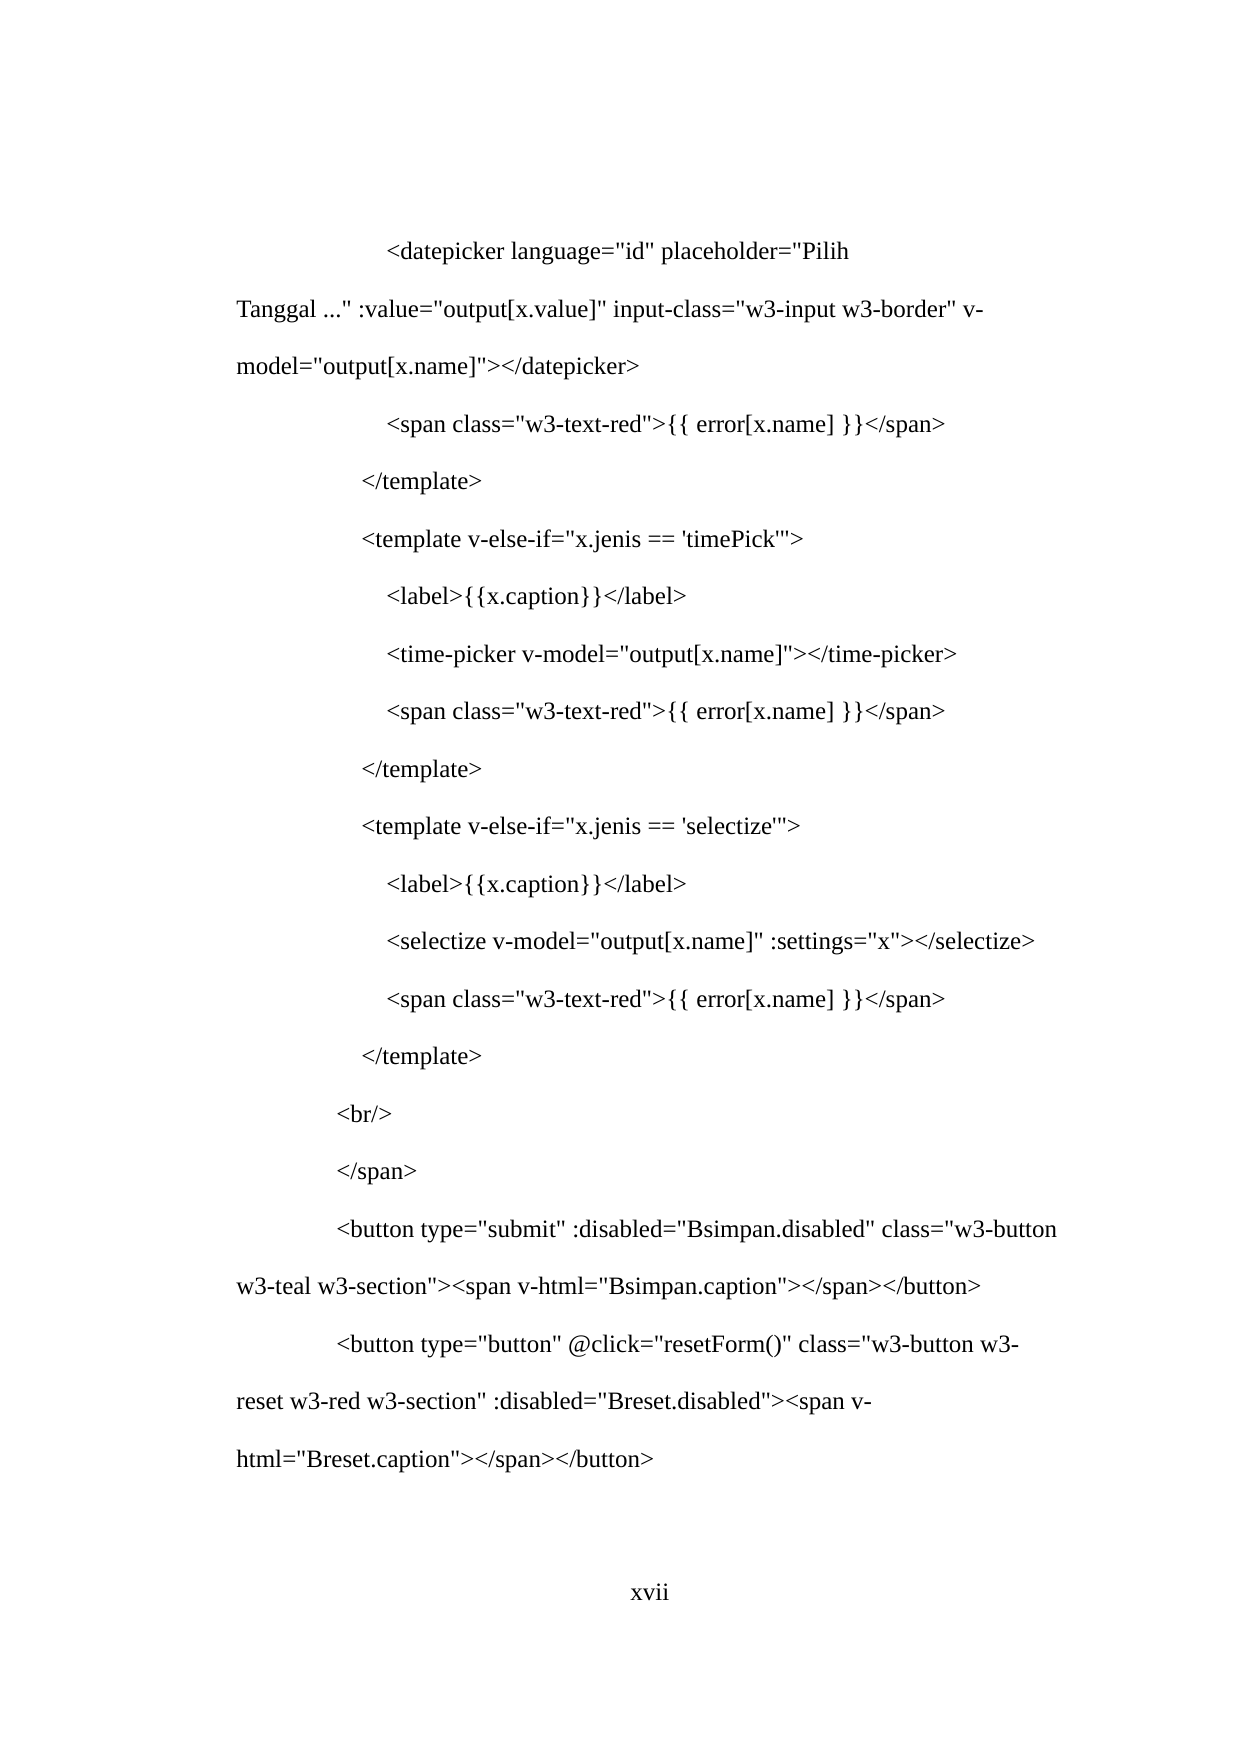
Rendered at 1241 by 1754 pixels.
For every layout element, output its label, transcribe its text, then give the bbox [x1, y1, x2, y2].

text </template> [236, 754, 1063, 782]
text <time-picker v-model="output[x.name]"></time-picker> [236, 639, 1063, 667]
text <span class="w3-text-red">{{ error[x.name] }}</span> [236, 409, 1063, 437]
text <selectize v-model="output[x.name]" :settings="x"></selectize> [236, 926, 1063, 955]
text </span> [236, 1156, 1063, 1185]
text <datepicker language="id" placeholder="Pilih Tanggal ..." :value="output[x.value]" input-class="w3-input w3-border" v-model="output[x.name]"></datepicker> [236, 236, 1063, 380]
text </template> [236, 1041, 1063, 1070]
text <label>{{x.caption}}</label> [236, 581, 1063, 610]
text <button type="button" @click="resetForm()" class="w3-button w3-reset w3-red w3-section" :disabled="Breset.disabled"><span v-html="Breset.caption"></span></button> [236, 1329, 1063, 1472]
text <br/> [236, 1099, 1063, 1127]
text <span class="w3-text-red">{{ error[x.name] }}</span> [236, 696, 1063, 725]
text <button type="submit" :disabled="Bsimpan.disabled" class="w3-button w3-teal w3-section"><span v-html="Bsimpan.caption"></span></button> [236, 1214, 1063, 1300]
text <label>{{x.caption}}</label> [236, 869, 1063, 897]
text <template v-else-if="x.jenis == 'timePick'"> [236, 524, 1063, 552]
text <span class="w3-text-red">{{ error[x.name] }}</span> [236, 984, 1063, 1012]
text </template> [236, 466, 1063, 495]
text <template v-else-if="x.jenis == 'selectize'"> [236, 811, 1063, 840]
